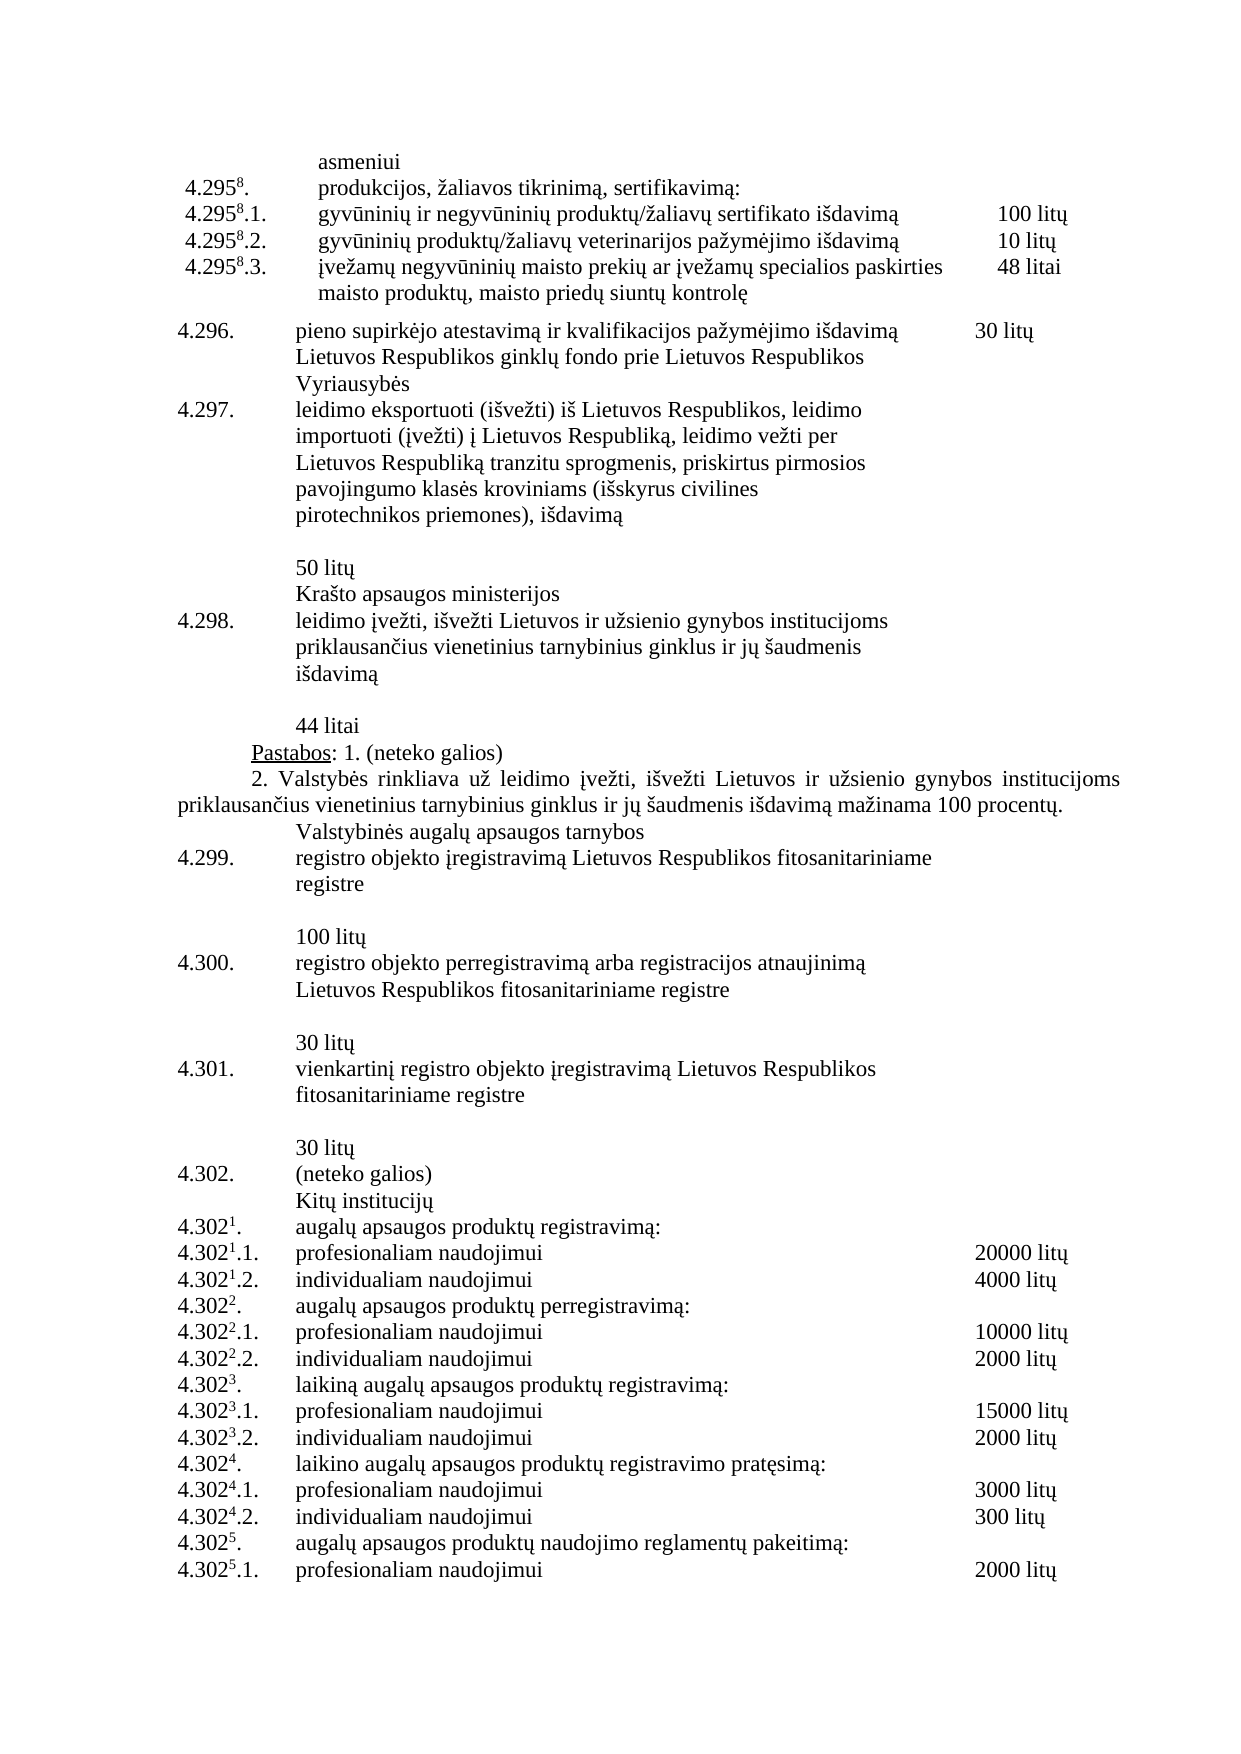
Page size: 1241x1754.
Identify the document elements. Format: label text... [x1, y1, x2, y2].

table_cell 10 litų [986, 227, 1148, 253]
table_cell produkcijos, žaliavos tikrinimą, sertifikavimą: [307, 174, 986, 200]
text 4.3025.1. profesionaliam naudojimui 2000 litų [177, 1556, 1093, 1582]
text 4.3023.2. individualiam naudojimui 2000 litų [177, 1424, 1063, 1450]
text Kitų institucijų [177, 1187, 945, 1213]
text 4.3024.1. profesionaliam naudojimui 3000 litų [177, 1477, 1078, 1503]
text Krašto apsaugos ministerijos [177, 581, 945, 607]
text importuoti (įvežti) į Lietuvos Respubliką, leidimo vežti per [177, 422, 1122, 449]
text 4.3023. laikiną augalų apsaugos produktų registravimą: [177, 1371, 974, 1397]
text 4.3022. augalų apsaugos produktų perregistravimą: [177, 1292, 974, 1318]
table_cell 4.2958.3. [174, 253, 307, 306]
table_cell [174, 148, 307, 174]
text 4.3021.2. individualiam naudojimui 4000 litų [177, 1266, 1122, 1292]
table_cell 4.2958.2. [174, 227, 307, 253]
table_cell 48 litai [986, 253, 1148, 306]
text 4.301. vienkartinį registro objekto įregistravimą Lietuvos Respublikos fitosanitariniame registre 30 litų [177, 1055, 945, 1160]
text 4.3024.2. individualiam naudojimui 300 litų [177, 1503, 1078, 1529]
text 4.3021.1. profesionaliam naudojimui 20000 litų [177, 1239, 1137, 1266]
text Valstybinės augalų apsaugos tarnybos [177, 818, 945, 844]
text Pastabos: 1. (neteko galios) [177, 739, 1122, 765]
table_cell gyvūninių produktų/žaliavų veterinarijos pažymėjimo išdavimą [307, 227, 986, 253]
text 4.302. (neteko galios) [177, 1160, 945, 1187]
text 4.3024. laikino augalų apsaugos produktų registravimo pratęsimą: [177, 1450, 974, 1477]
text pavojingumo klasės kroviniams (išskyrus civilines [177, 475, 1122, 501]
text 4.3023.1. profesionaliam naudojimui 15000 litų [177, 1397, 1093, 1424]
table_cell 100 litų [986, 200, 1148, 227]
text Lietuvos Respubliką tranzitu sprogmenis, priskirtus pirmosios [177, 449, 1122, 475]
text 4.3022.2. individualiam naudojimui 2000 litų [177, 1345, 1093, 1371]
text 2. Valstybės rinkliava už leidimo įvežti, išvežti Lietuvos ir užsienio gynybos institucijoms priklausančius vienetinius tarnybinius ginklus ir jų šaudmenis išdavimą mažinama 100 procentų. [177, 765, 1122, 818]
table_cell asmeniui [307, 148, 986, 174]
table_cell 4.2958.1. [174, 200, 307, 227]
text 4.299. registro objekto įregistravimą Lietuvos Respublikos fitosanitariniame registre 100 litų [177, 844, 945, 949]
text pirotechnikos priemones), išdavimą 50 litų [295, 501, 945, 581]
text 4.3021. augalų apsaugos produktų registravimą: [177, 1213, 1122, 1239]
table_cell [986, 148, 1148, 174]
text 4.300. registro objekto perregistravimą arba registracijos atnaujinimą Lietuvos Respublikos fitosanitariniame registre 30 litų [177, 949, 945, 1055]
table_cell [986, 174, 1148, 200]
table_cell įvežamų negyvūninių maisto prekių ar įvežamų specialios paskirties maisto produktų, maisto priedų siuntų kontrolę [307, 253, 986, 306]
text 4.297. leidimo eksportuoti (išvežti) iš Lietuvos Respublikos, leidimo [177, 396, 1122, 422]
table_cell gyvūninių ir negyvūninių produktų/žaliavų sertifikato išdavimą [307, 200, 986, 227]
text 4.296. pieno supirkėjo atestavimą ir kvalifikacijos pažymėjimo išdavimą 30 litų [177, 306, 1122, 343]
text Lietuvos Respublikos ginklų fondo prie Lietuvos Respublikos Vyriausybės [177, 343, 945, 396]
text 4.3022.1. profesionaliam naudojimui 10000 litų [177, 1318, 1122, 1345]
text 4.298. leidimo įvežti, išvežti Lietuvos ir užsienio gynybos institucijoms priklausančius vienetinius tarnybinius ginklus ir jų šaudmenis išdavimą 44 litai [177, 607, 945, 739]
table_cell 4.2958. [174, 174, 307, 200]
text 4.3025. augalų apsaugos produktų naudojimo reglamentų pakeitimą: [177, 1529, 974, 1556]
